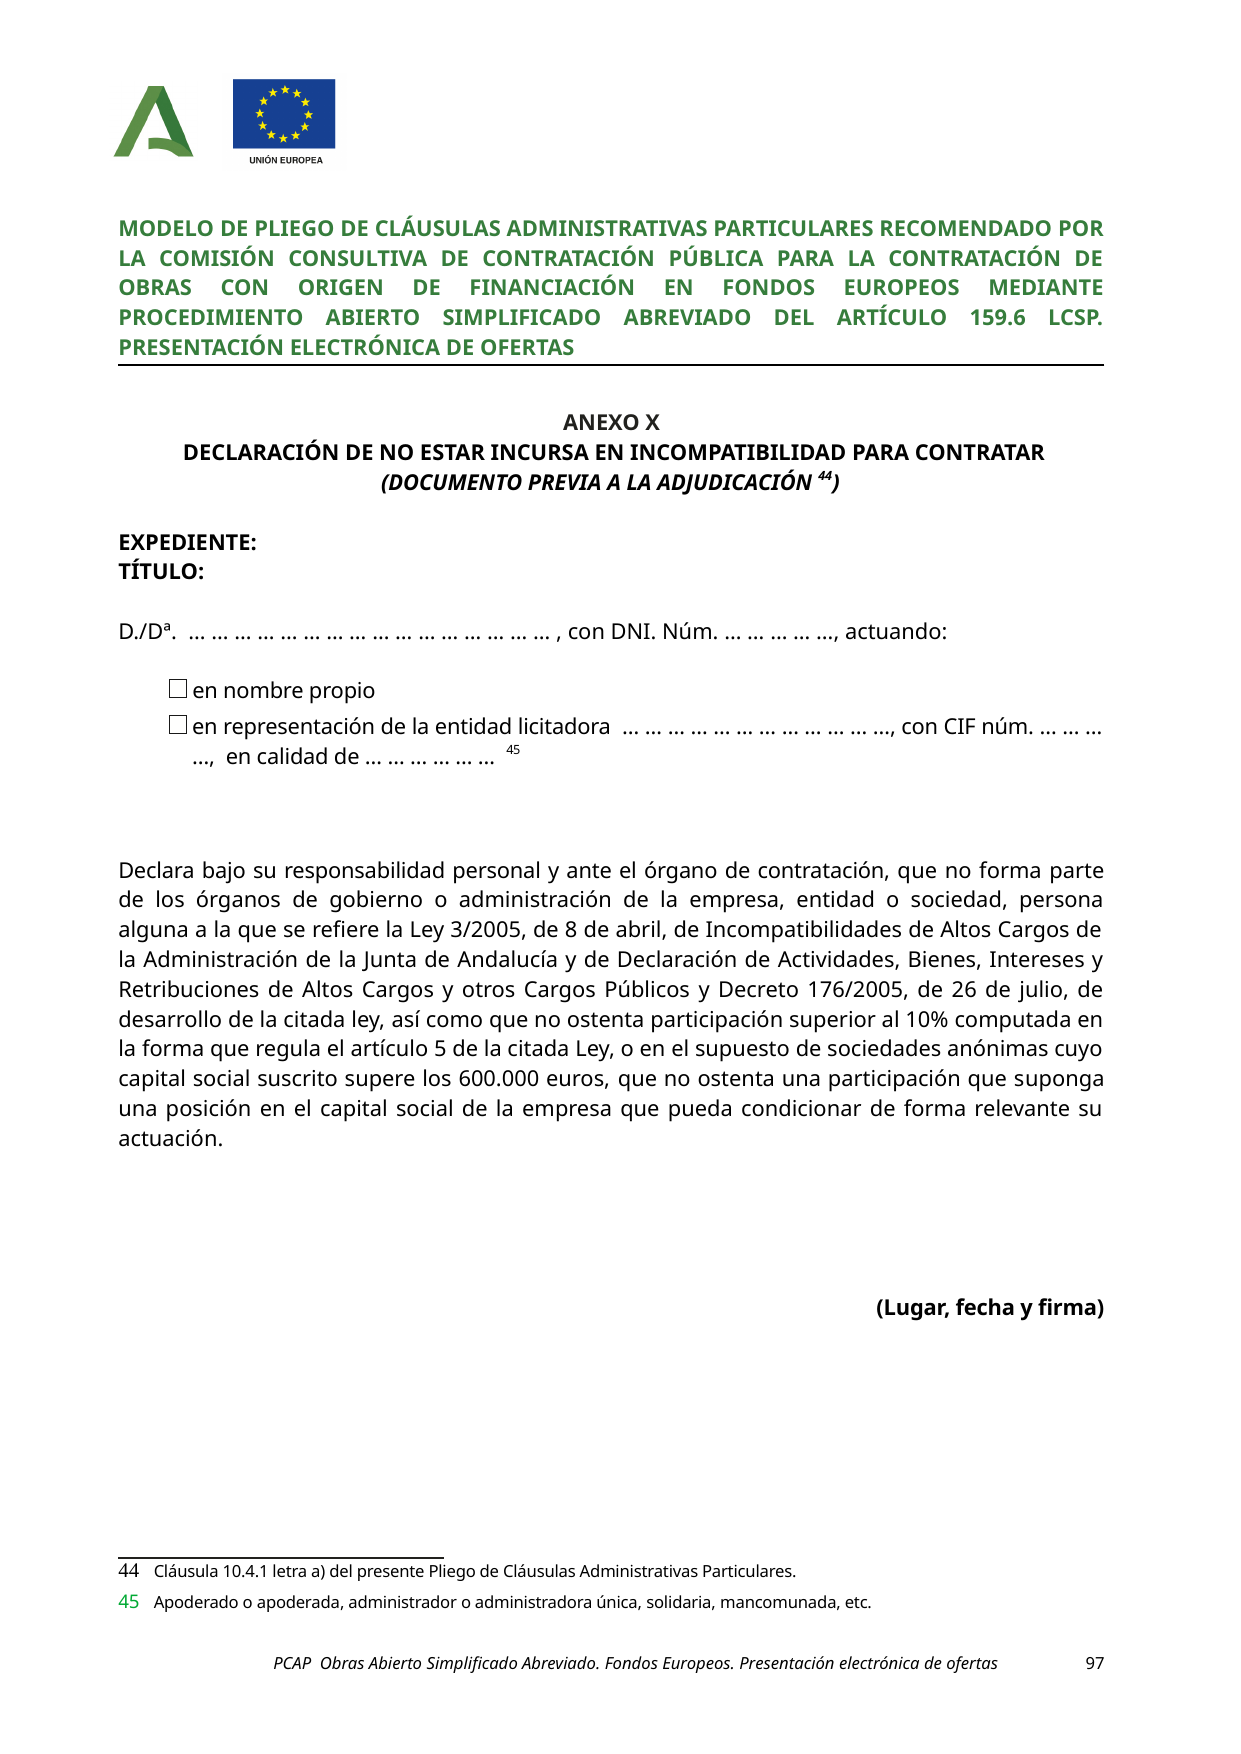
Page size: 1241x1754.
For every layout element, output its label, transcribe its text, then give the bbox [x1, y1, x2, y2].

text D./Dª. … … … … … … … … … … … … … … … … , con DNI. Núm. … … … … …, actuando: [118, 616, 1104, 646]
text Declara bajo su responsabilidad personal y ante el órgano de contratación, que no forma parte de los órganos de gobierno o administración de la empresa, entidad o sociedad, persona alguna a la que se refiere la Ley 3/2005, de 8 de abril, de Incompatibilidades de Altos Cargos de la Administración de la Junta de Andalucía y de Declaración de Actividades, Bienes, Intereses y Retribuciones de Altos Cargos y otros Cargos Públicos y Decreto 176/2005, de 26 de julio, de desarrollo de la citada ley, así como que no ostenta participación superior al 10% computada en la forma que regula el artículo 5 de la citada Ley, o en el supuesto de sociedades anónimas cuyo capital social suscrito supere los 600.000 euros, que no ostenta una participación que suponga una posición en el capital social de la empresa que pueda condicionar de forma relevante su actuación. [118, 855, 1104, 1153]
text en nombre propio [192, 676, 1104, 705]
text TÍTULO: [118, 556, 1104, 586]
text DECLARACIÓN DE NO ESTAR INCURSA EN INCOMPATIBILIDAD PARA CONTRATAR [118, 437, 1104, 467]
text (Lugar, fecha y firma) [118, 1292, 1104, 1322]
text (DOCUMENTO PREVIA A LA ADJUDICACIÓN ) [118, 467, 1104, 497]
picture [221, 73, 347, 171]
picture [109, 81, 198, 161]
text en representación de la entidad licitadora … … … … … … … … … … … …, con CIF núm. … … … …, en calidad de … … … … … … [192, 711, 1104, 771]
text MODELO DE PLIEGO DE CLÁUSULAS ADMINISTRATIVAS PARTICULARES RECOMENDADO POR LA COMISIÓN CONSULTIVA DE CONTRATACIÓN PÚBLICA PARA LA CONTRATACIÓN DE OBRAS CON ORIGEN DE FINANCIACIÓN EN FONDOS EUROPEOS MEDIANTE PROCEDIMIENTO ABIERTO SIMPLIFICADO ABREVIADO DEL ARTÍCULO 159.6 LCSP. PRESENTACIÓN ELECTRÓNICA DE OFERTAS [118, 213, 1104, 364]
text EXPEDIENTE: [118, 527, 1104, 556]
text ANEXO X [118, 407, 1104, 437]
text Cláusula 10.4.1 letra a) del presente Pliego de Cláusulas Administrativas Particulares. [118, 1558, 1104, 1583]
text Apoderado o apoderada, administrador o administradora única, solidaria, mancomunada, etc. [118, 1588, 1104, 1614]
